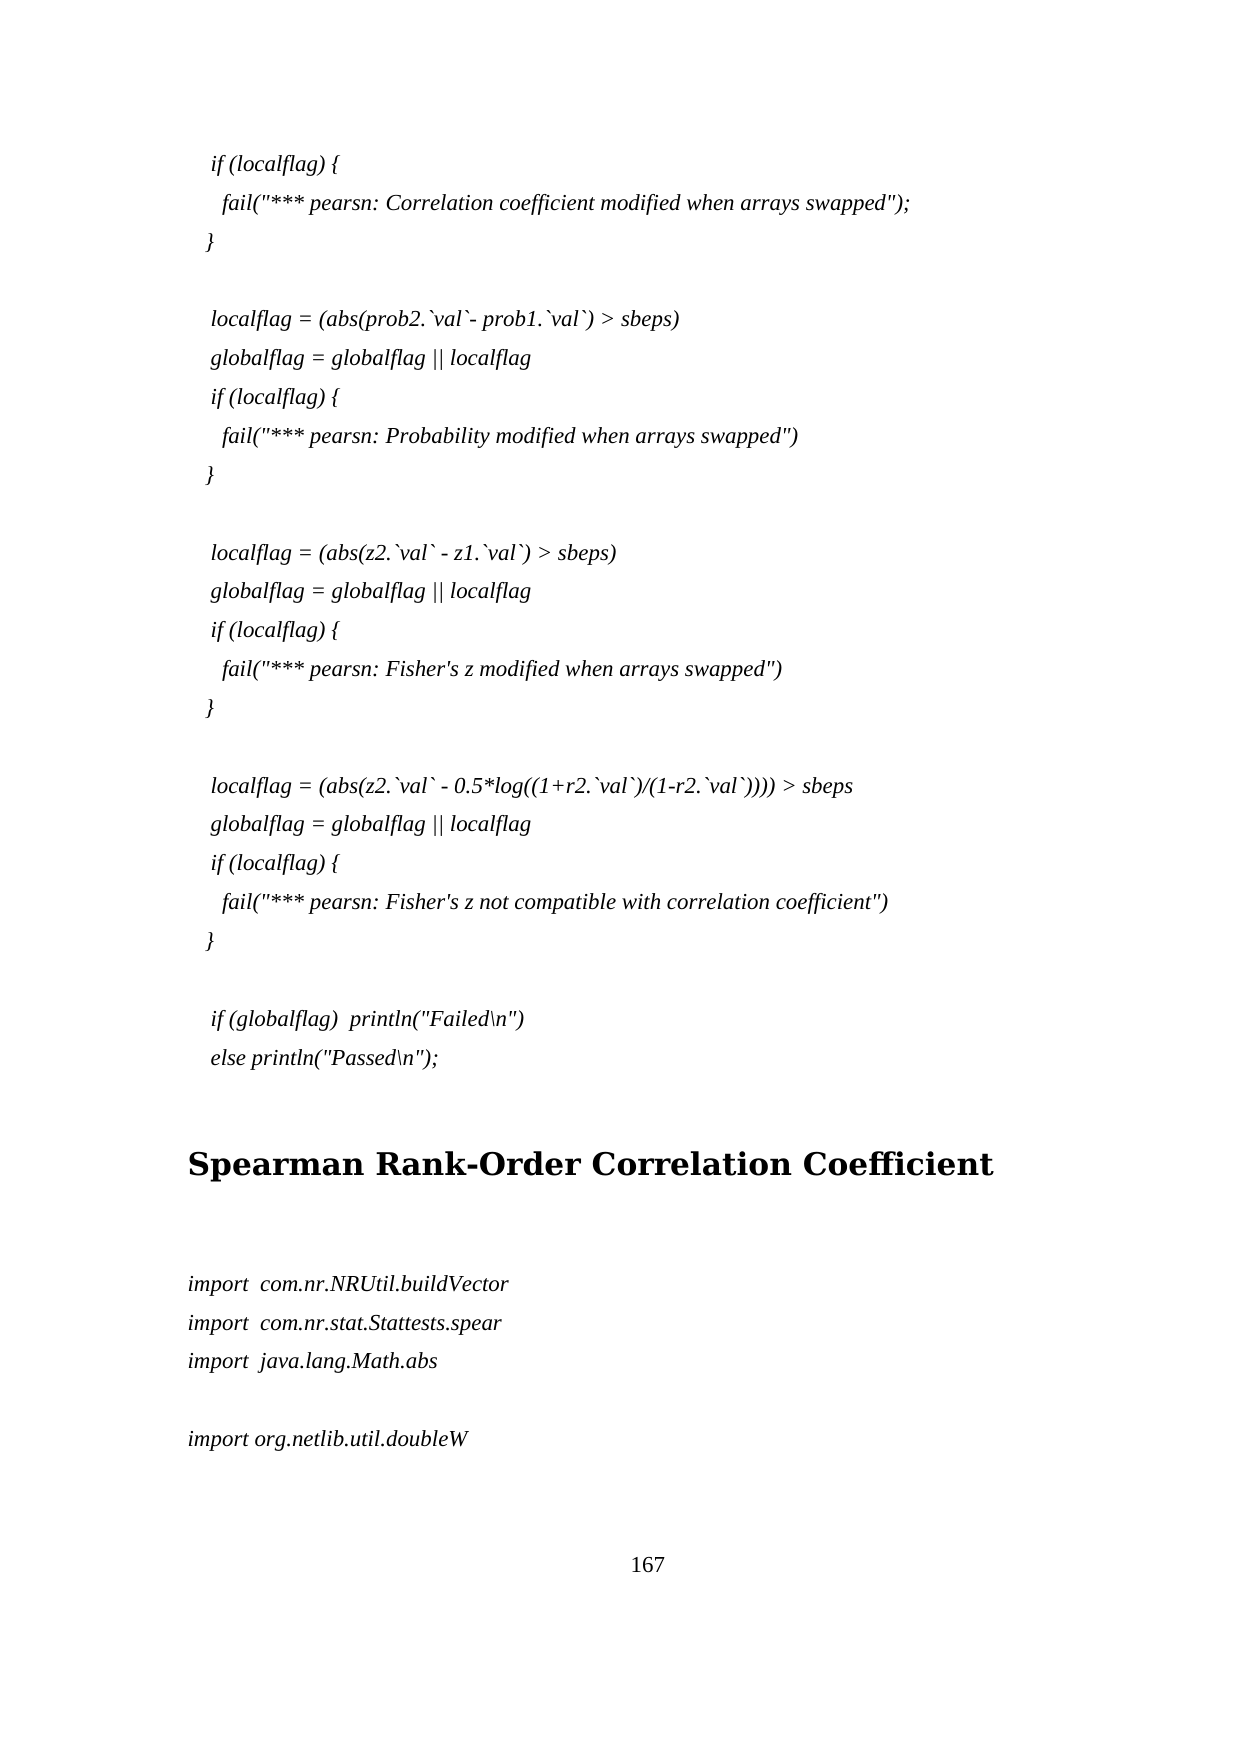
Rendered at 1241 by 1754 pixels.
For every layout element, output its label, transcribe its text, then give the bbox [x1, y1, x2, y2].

text import com.nr.stat.Stattests.spear [187, 1309, 1108, 1335]
text if (localflag) { [187, 150, 1108, 176]
text localflag = (abs(z2.`val` - 0.5*log((1+r2.`val`)/(1-r2.`val`)))) > sbeps [187, 772, 1108, 798]
text } [187, 228, 1108, 254]
text } [187, 694, 1108, 720]
text fail("*** pearsn: Fisher's z not compatible with correlation coefficient") [187, 888, 1108, 914]
text } [187, 461, 1108, 487]
text localflag = (abs(prob2.`val`- prob1.`val`) > sbeps) [187, 305, 1108, 332]
text import org.netlib.util.doubleW [187, 1425, 1108, 1452]
text globalflag = globalflag || localflag [187, 577, 1108, 604]
text if (localflag) { [187, 383, 1108, 409]
text import com.nr.NRUtil.buildVector [187, 1270, 1108, 1296]
text if (localflag) { [187, 849, 1108, 876]
subtitle Spearman Rank-Order Correlation Coefficient [187, 1146, 1108, 1183]
text if (localflag) { [187, 616, 1108, 643]
text if (globalflag) println("Failed\n") [187, 1005, 1108, 1031]
text import java.lang.Math.abs [187, 1348, 1108, 1374]
text globalflag = globalflag || localflag [187, 811, 1108, 837]
text localflag = (abs(z2.`val` - z1.`val`) > sbeps) [187, 538, 1108, 565]
text fail("*** pearsn: Fisher's z modified when arrays swapped") [187, 655, 1108, 681]
text globalflag = globalflag || localflag [187, 344, 1108, 371]
text else println("Passed\n"); [187, 1044, 1108, 1070]
text } [187, 927, 1108, 953]
text fail("*** pearsn: Correlation coefficient modified when arrays swapped"); [187, 189, 1108, 215]
text fail("*** pearsn: Probability modified when arrays swapped") [187, 422, 1108, 448]
